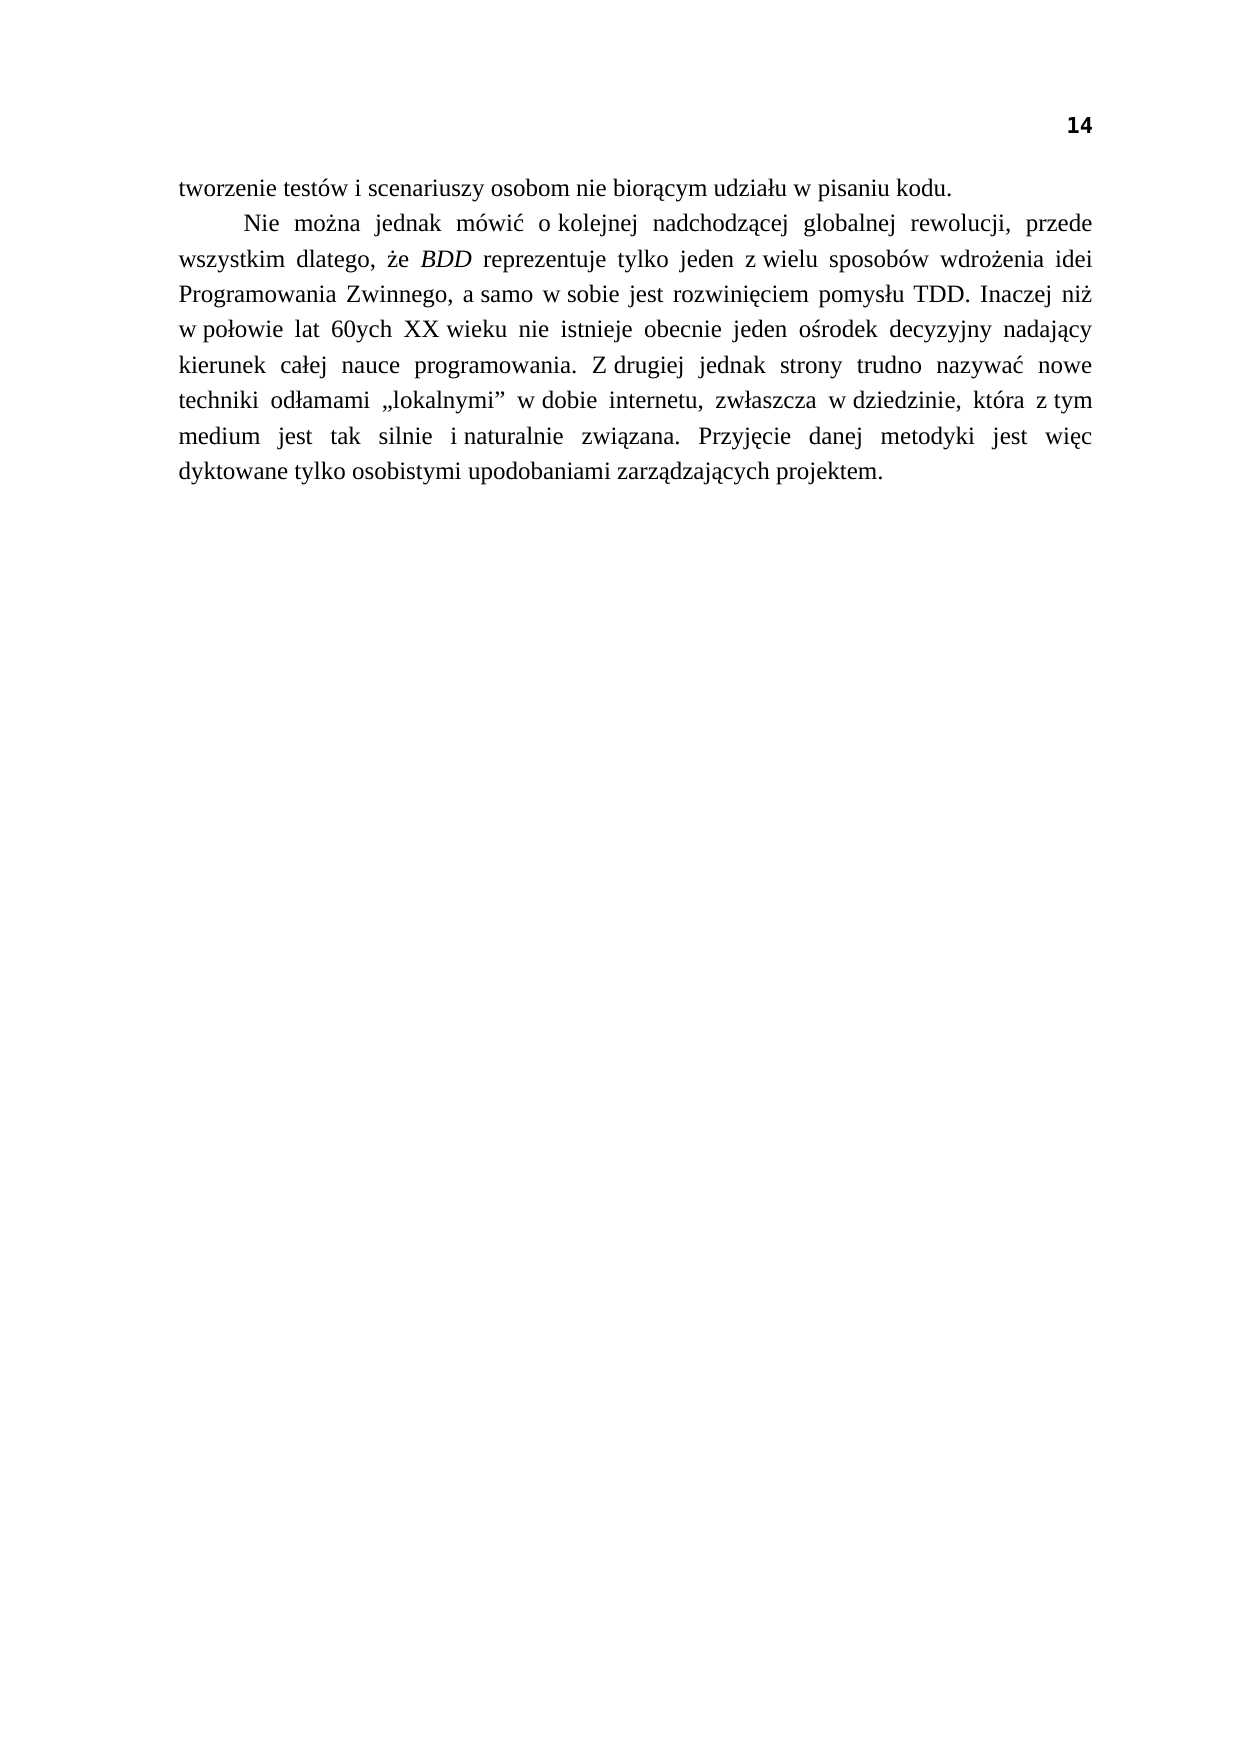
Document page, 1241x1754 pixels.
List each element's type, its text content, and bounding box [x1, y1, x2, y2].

text Nie można jednak mówić o kolejnej nadchodzącej globalnej rewolucji, przede wszystkim dlatego, że BDD reprezentuje tylko jeden z wielu sposobów wdrożenia idei Programowania Zwinnego, a samo w sobie jest rozwinięciem pomysłu TDD. Inaczej niż w połowie lat 60ych XX wieku nie istnieje obecnie jeden ośrodek decyzyjny nadający kierunek całej nauce programowania. Z drugiej jednak strony trudno nazywać nowe techniki odłamami „lokalnymi” w dobie internetu, zwłaszcza w dziedzinie, która z tym medium jest tak silnie i naturalnie związana. Przyjęcie danej metodyki jest więc dyktowane tylko osobistymi upodobaniami zarządzających projektem. [178, 203, 1093, 487]
text tworzenie testów i scenariuszy osobom nie biorącym udziału w pisaniu kodu. [178, 168, 1093, 203]
